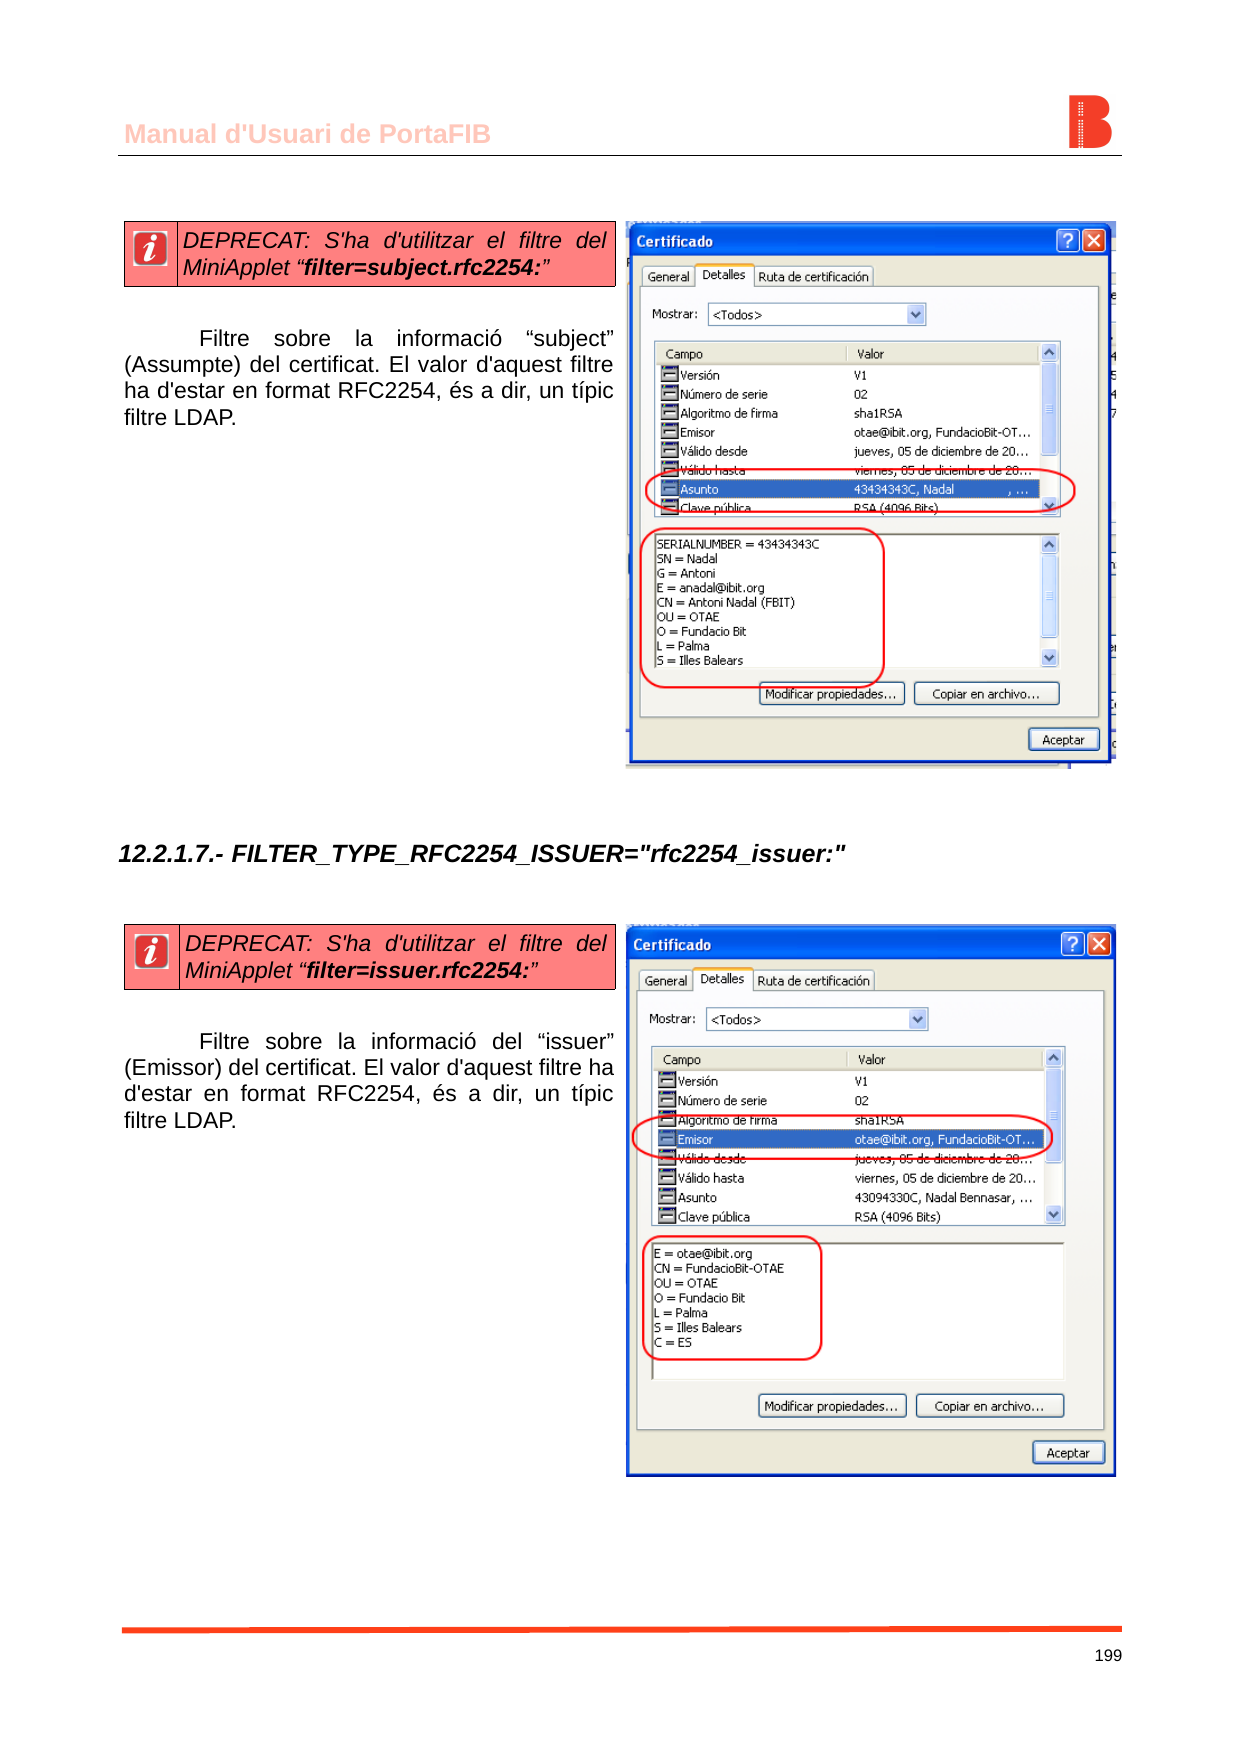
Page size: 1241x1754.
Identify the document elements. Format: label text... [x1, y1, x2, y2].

picture [1063, 94, 1117, 150]
table_header [620, 919, 1122, 1482]
picture [625, 924, 1117, 1477]
picture [133, 231, 168, 266]
table_header Filtre sobre la informació del “issuer” (Emissor) del certificat. El valor d'aquest filtre ha d'estar en format RFC2254, és a dir, un típic filtre LDAP. [118, 919, 620, 1482]
table_header [620, 216, 1122, 775]
table_header [125, 222, 177, 286]
picture [625, 221, 1117, 769]
picture [134, 934, 169, 969]
table_header Filtre sobre la informació “subject” (Assumpte) del certificat. El valor d'aquest filtre ha d'estar en format RFC2254, és a dir, un típic filtre LDAP. [118, 216, 620, 775]
subtitle FILTER_TYPE_RFC2254_ISSUER="rfc2254_issuer:" [118, 838, 1122, 867]
table_header [125, 925, 179, 989]
table_header DEPRECAT: S'ha d'utilitzar el filtre del MiniApplet “filter=issuer.rfc2254:” [180, 925, 615, 989]
table_header DEPRECAT: S'ha d'utilitzar el filtre del MiniApplet “filter=subject.rfc2254:” [178, 222, 615, 286]
